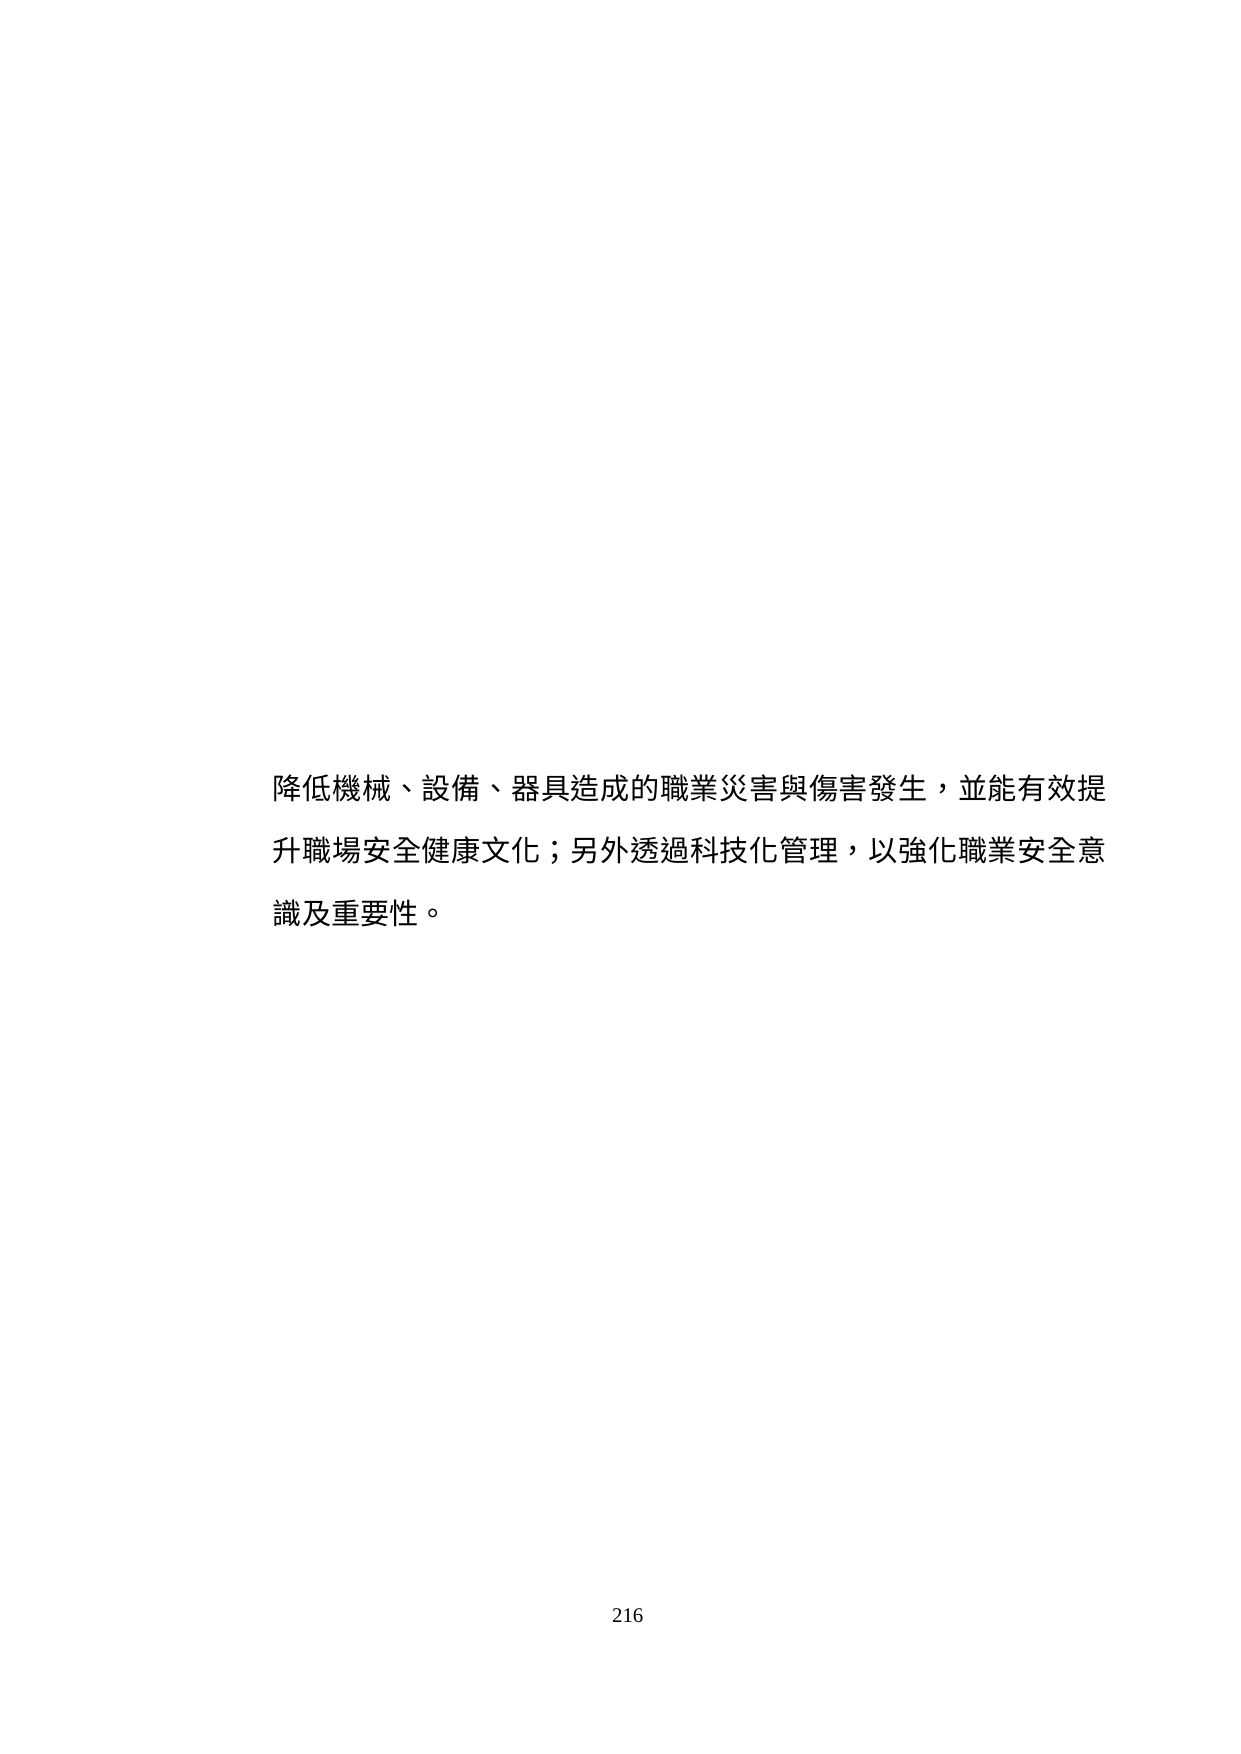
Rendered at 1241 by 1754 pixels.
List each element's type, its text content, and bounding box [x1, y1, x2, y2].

text 降低機械、設備、器具造成的職業災害與傷害發生，並能有效提升職場安全健康文化；另外透過科技化管理，以強化職業安全意識及重要性。 [273, 745, 1107, 932]
